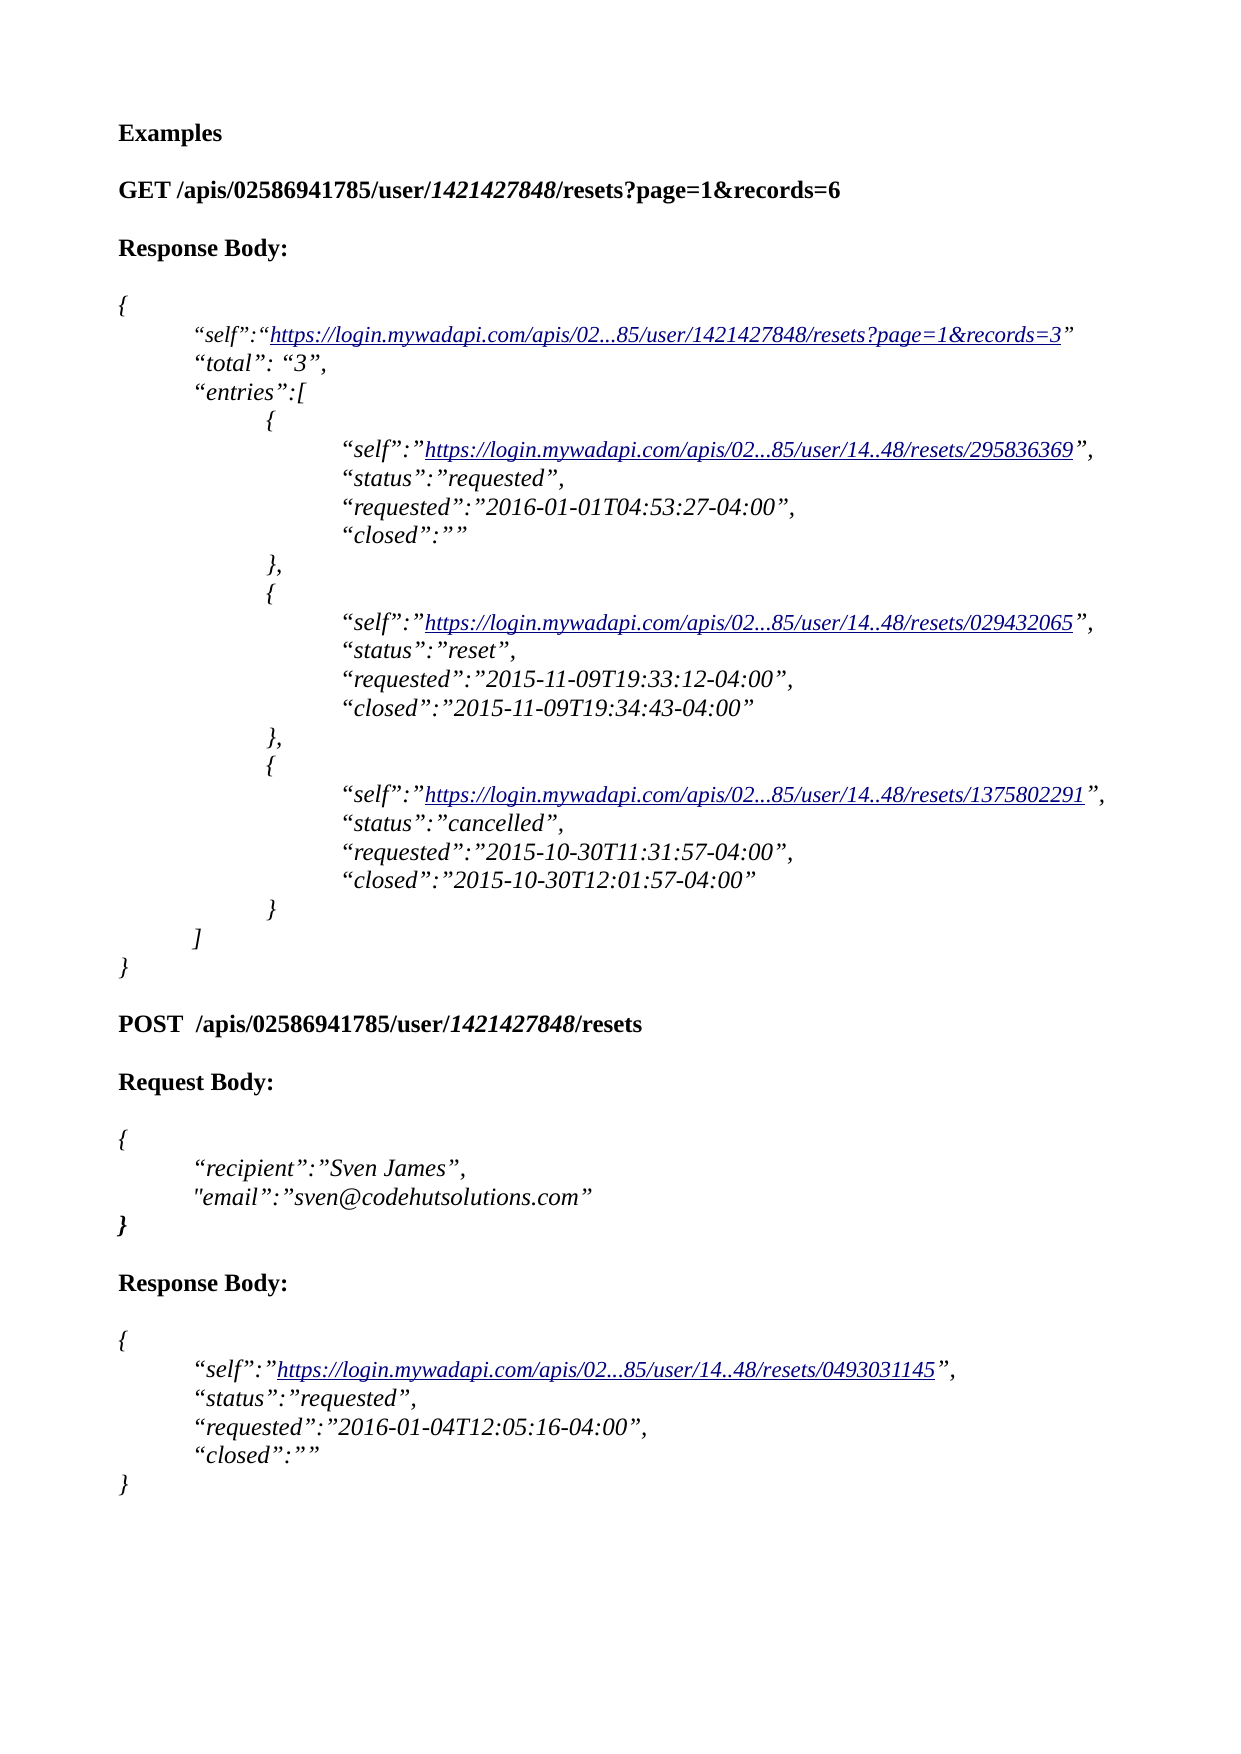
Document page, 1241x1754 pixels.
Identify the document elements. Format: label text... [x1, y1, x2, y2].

text “self”:”https://login.mywadapi.com/apis/02...85/user/14..48/resets/1375802291”, [118, 779, 1122, 808]
text “requested”:”2016-01-04T12:05:16-04:00”, [118, 1412, 1122, 1441]
text “status”:”reset”, [118, 636, 1122, 664]
text “status”:”requested”, [118, 1383, 1122, 1412]
text Response Body: [118, 1268, 1122, 1297]
text { [118, 578, 1122, 607]
text “requested”:”2016-01-01T04:53:27-04:00”, [118, 492, 1122, 521]
text “closed”:”2015-10-30T12:01:57-04:00” [118, 866, 1122, 894]
text } [118, 894, 1122, 923]
text POST /apis/02586941785/user/1421427848/resets [118, 1009, 1122, 1038]
text “entries”:[ [118, 377, 1122, 406]
text { [118, 406, 1122, 434]
text } [118, 1469, 1122, 1498]
text “closed”:”” [118, 521, 1122, 549]
text { [118, 751, 1122, 779]
text { [118, 291, 1122, 319]
text Response Body: [118, 233, 1122, 262]
text “status”:”requested”, [118, 463, 1122, 492]
text { [118, 1326, 1122, 1354]
text Examples [118, 118, 1122, 147]
text “requested”:”2015-10-30T11:31:57-04:00”, [118, 837, 1122, 866]
text “total”: “3”, [118, 348, 1122, 377]
text “recipient”:”Sven James”, [118, 1153, 1122, 1182]
text “closed”:”” [118, 1441, 1122, 1469]
text “status”:”cancelled”, [118, 808, 1122, 837]
text }, [118, 549, 1122, 578]
text “self”:”https://login.mywadapi.com/apis/02...85/user/14..48/resets/029432065”, [118, 607, 1122, 636]
text "email”:”sven@codehutsolutions.com” [118, 1182, 1122, 1211]
text “self”:”https://login.mywadapi.com/apis/02...85/user/14..48/resets/295836369”, [118, 434, 1122, 463]
text }, [118, 722, 1122, 751]
text } [118, 1211, 1122, 1239]
text “requested”:”2015-11-09T19:33:12-04:00”, [118, 664, 1122, 693]
text GET /apis/02586941785/user/1421427848/resets?page=1&records=6 [118, 176, 1122, 204]
text “closed”:”2015-11-09T19:34:43-04:00” [118, 693, 1122, 722]
text Request Body: [118, 1067, 1122, 1096]
text { [118, 1124, 1122, 1153]
text “self”:”https://login.mywadapi.com/apis/02...85/user/14..48/resets/0493031145”, [118, 1354, 1122, 1383]
text } [118, 952, 1122, 981]
text “self”:“https://login.mywadapi.com/apis/02...85/user/1421427848/resets?page=1&records=3” [118, 319, 1122, 348]
text ] [118, 923, 1122, 952]
